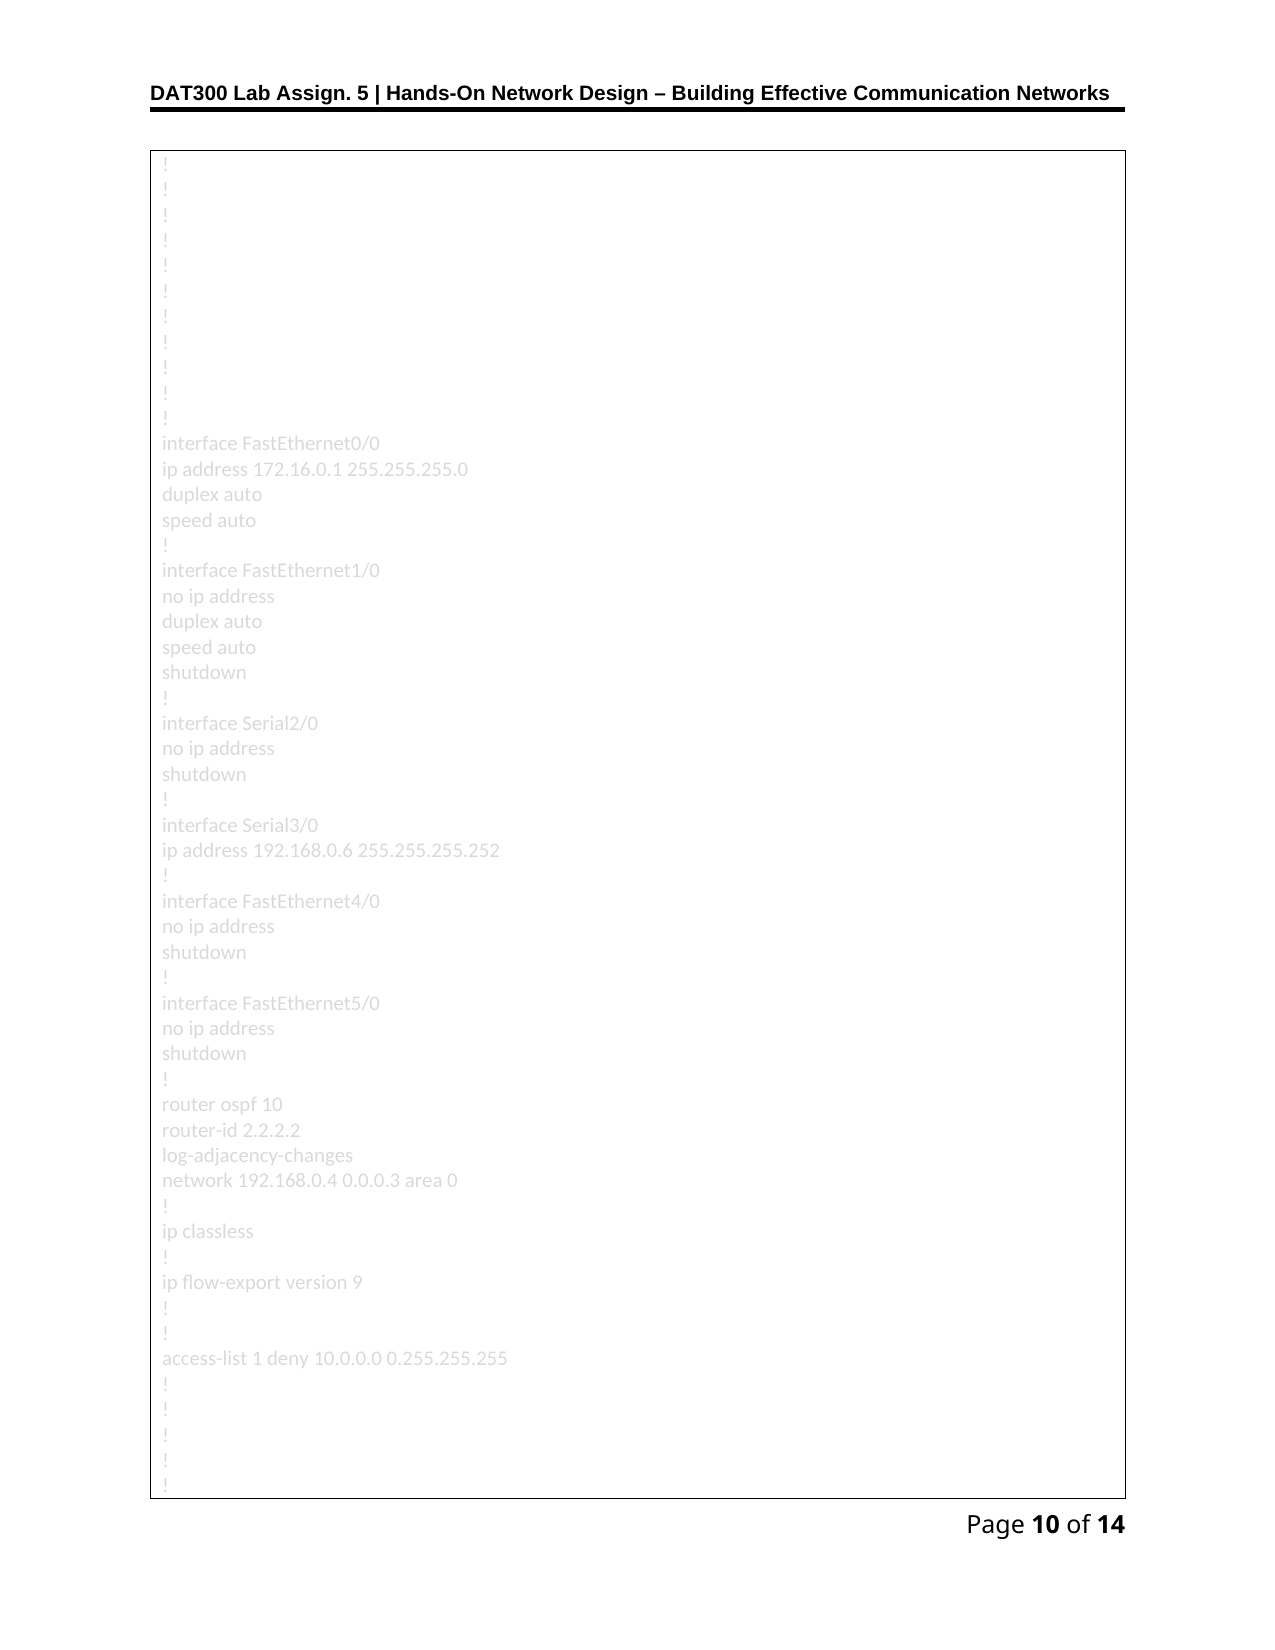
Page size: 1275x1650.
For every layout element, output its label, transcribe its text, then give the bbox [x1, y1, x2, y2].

table_cell ! ! ! ! ! ! ! ! ! ! ! interface FastEthernet0/0 ip address 172.16.0.1 255.255.255.0 duplex auto speed auto ! interface FastEthernet1/0 no ip address duplex auto speed auto shutdown ! interface Serial2/0 no ip address shutdown ! interface Serial3/0 ip address 192.168.0.6 255.255.255.252 ! interface FastEthernet4/0 no ip address shutdown ! interface FastEthernet5/0 no ip address shutdown ! router ospf 10 router-id 2.2.2.2 log-adjacency-changes network 192.168.0.4 0.0.0.3 area 0 ! ip classless ! ip flow-export version 9 ! ! access-list 1 deny 10.0.0.0 0.255.255.255 ! ! ! ! ! [151, 151, 1125, 1498]
